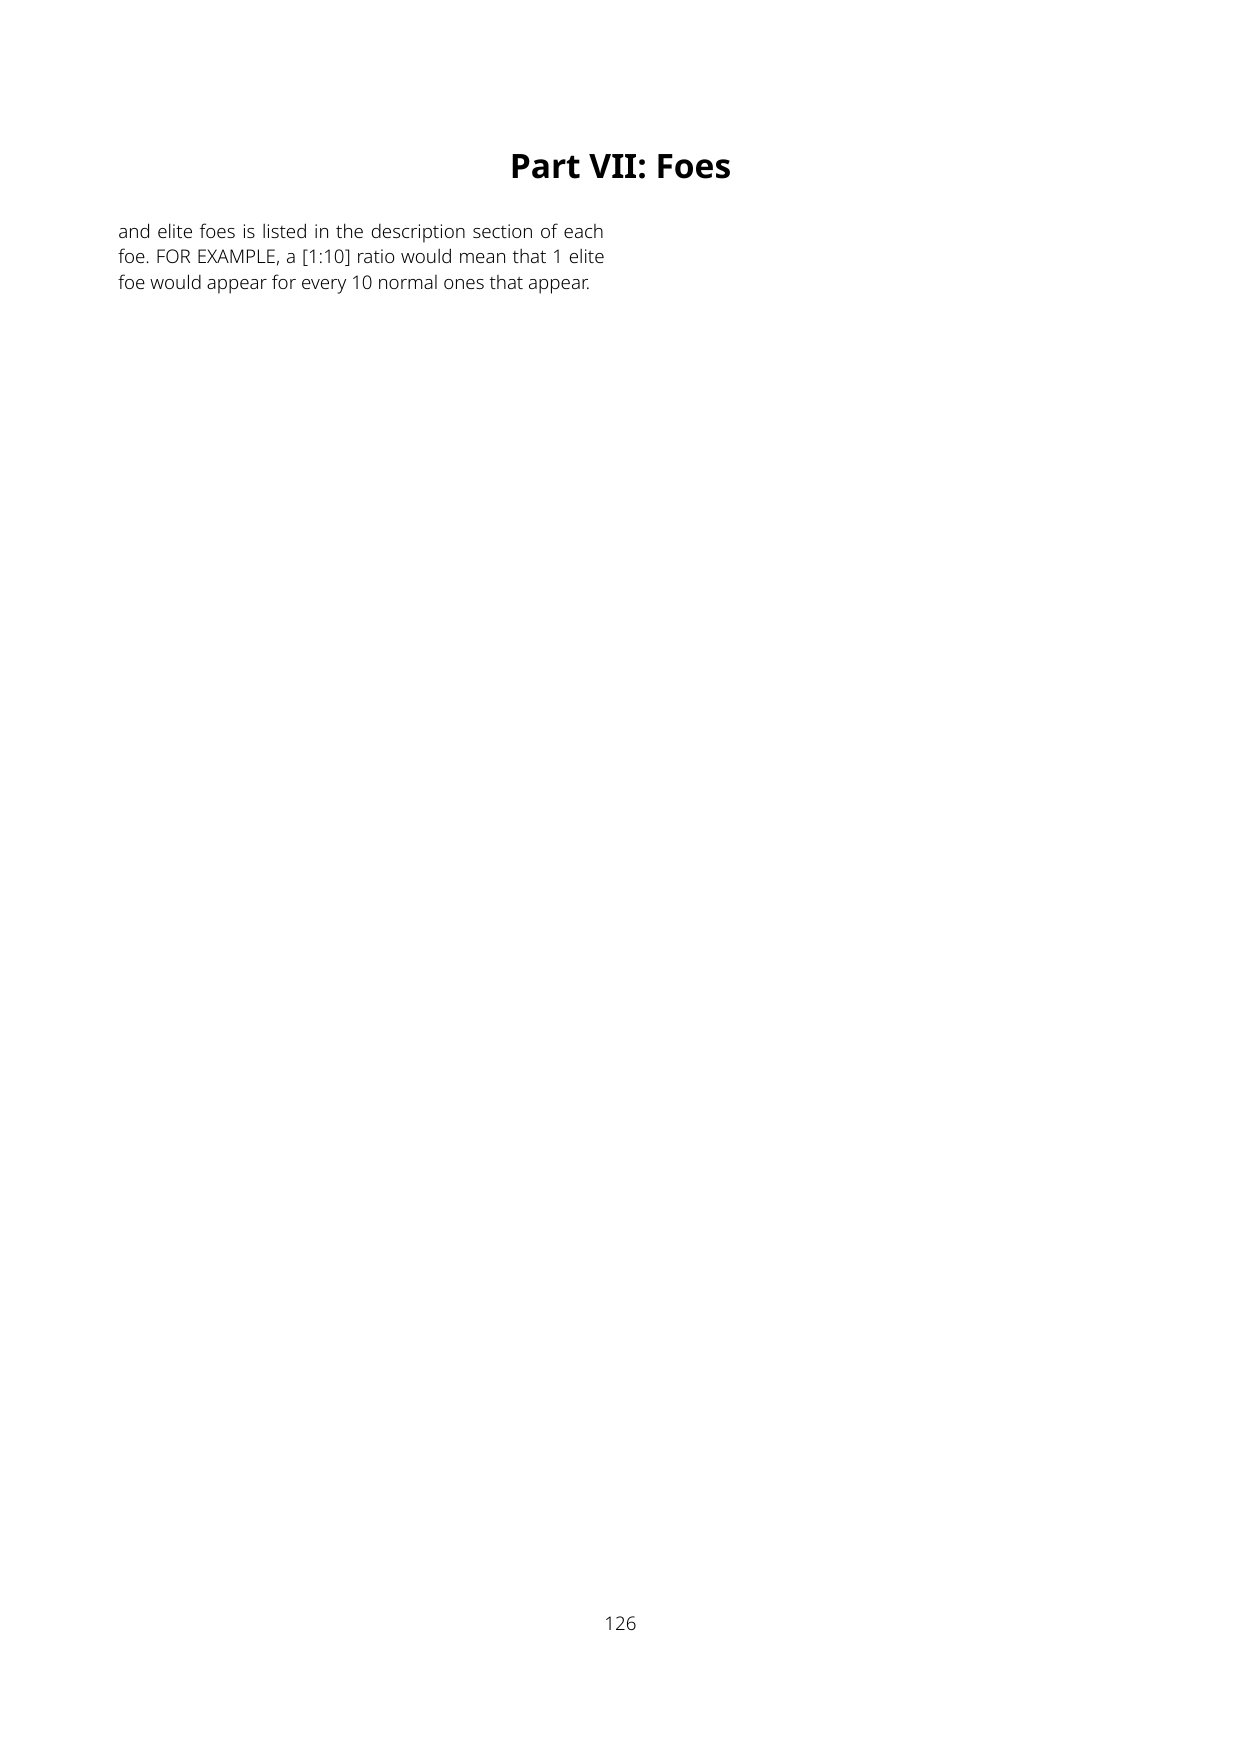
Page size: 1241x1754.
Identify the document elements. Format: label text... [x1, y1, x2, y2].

text and elite foes is listed in the description section of each foe. FOR EXAMPLE, a [1:10] ratio would mean that 1 elite foe would appear for every 10 normal ones that appear. [118, 218, 605, 295]
